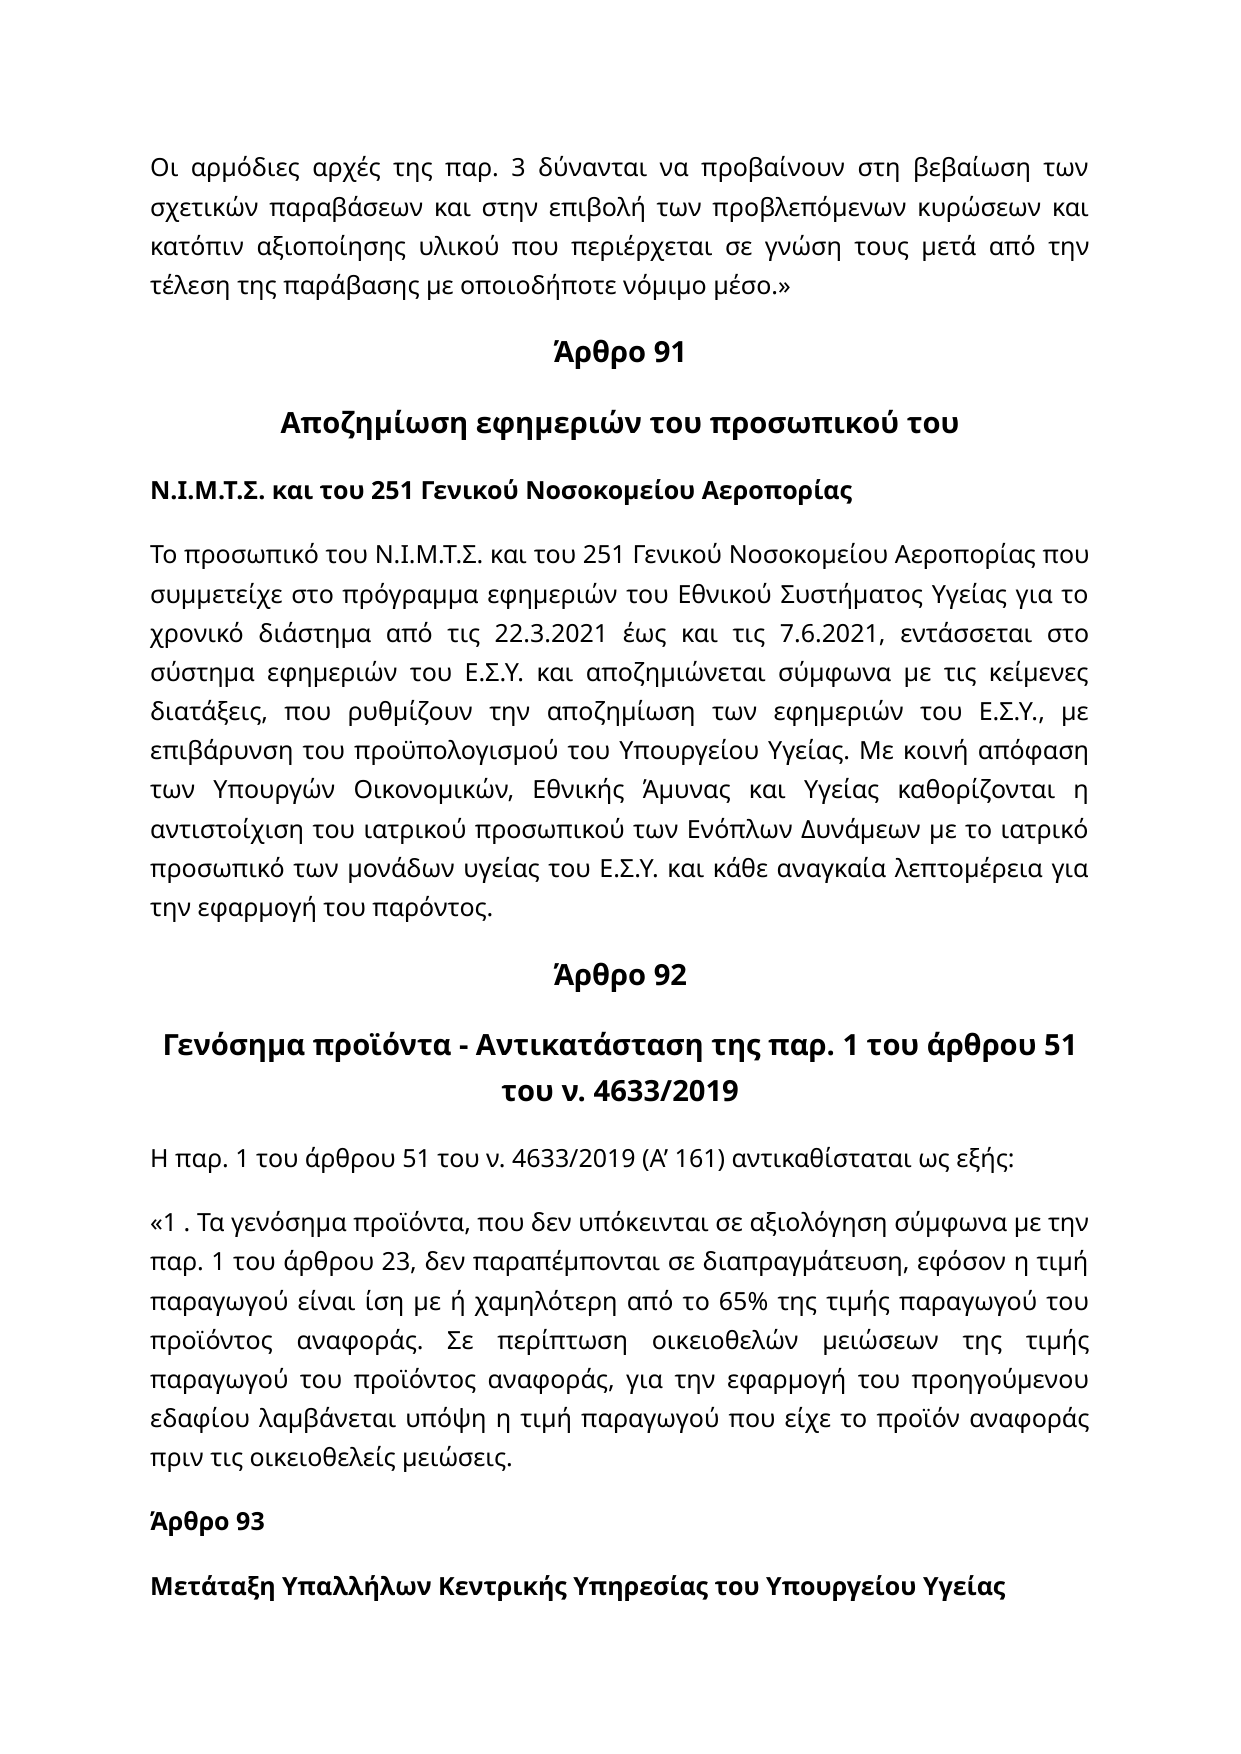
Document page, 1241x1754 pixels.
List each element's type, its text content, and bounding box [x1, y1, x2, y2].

subtitle Γενόσημα προϊόντα - Αντικατάσταση της παρ. 1 του άρθρου 51 του ν. 4633/2019 [150, 1024, 1090, 1110]
text Η παρ. 1 του άρθρου 51 του ν. 4633/2019 (Α’ 161) αντικαθίσταται ως εξής: [150, 1141, 1090, 1175]
subtitle Αποζημίωση εφημεριών του προσωπικού του [150, 402, 1090, 442]
text Ν.Ι.Μ.Τ.Σ. και του 251 Γενικού Νοσοκομείου Αεροπορίας [150, 473, 1090, 507]
subtitle Άρθρο 91 [150, 332, 1090, 371]
text Μετάταξη Υπαλλήλων Κεντρικής Υπηρεσίας του Υπουργείου Υγείας [150, 1568, 1090, 1602]
text «1 . Τα γενόσημα προϊόντα, που δεν υπόκεινται σε αξιολόγηση σύμφωνα με την παρ. 1 του άρθρου 23, δεν παραπέμπονται σε διαπραγμάτευση, εφόσον η τιμή παραγωγού είναι ίση με ή χαμηλότερη από το 65% της τιμής παραγωγού του προϊόντος αναφοράς. Σε περίπτωση οικειοθελών μειώσεων της τιμής παραγωγού του προϊόντος αναφοράς, για την εφαρμογή του προηγούμενου εδαφίου λαμβάνεται υπόψη η τιμή παραγωγού που είχε το προϊόν αναφοράς πριν τις οικειοθελείς μειώσεις. [150, 1205, 1090, 1474]
subtitle Άρθρο 92 [150, 954, 1090, 993]
text Το προσωπικό του Ν.Ι.Μ.Τ.Σ. και του 251 Γενικού Νοσοκομείου Αεροπορίας που συμμετείχε στο πρόγραμμα εφημεριών του Εθνικού Συστήματος Υγείας για το χρονικό διάστημα από τις 22.3.2021 έως και τις 7.6.2021, εντάσσεται στο σύστημα εφημεριών του Ε.Σ.Υ. και αποζημιώνεται σύμφωνα με τις κείμενες διατάξεις, που ρυθμίζουν την αποζημίωση των εφημεριών του Ε.Σ.Υ., με επιβάρυνση του προϋπολογισμού του Υπουργείου Υγείας. Με κοινή απόφαση των Υπουργών Οικονομικών, Εθνικής Άμυνας και Υγείας καθορίζονται η αντιστοίχιση του ιατρικού προσωπικού των Ενόπλων Δυνάμεων με το ιατρικό προσωπικό των μονάδων υγείας του Ε.Σ.Υ. και κάθε αναγκαία λεπτομέρεια για την εφαρμογή του παρόντος. [150, 537, 1090, 924]
text Άρθρο 93 [150, 1504, 1090, 1538]
text Οι αρμόδιες αρχές της παρ. 3 δύνανται να προβαίνουν στη βεβαίωση των σχετικών παραβάσεων και στην επιβολή των προβλεπόμενων κυρώσεων και κατόπιν αξιοποίησης υλικού που περιέρχεται σε γνώση τους μετά από την τέλεση της παράβασης με οποιοδήποτε νόμιμο μέσο.» [150, 150, 1090, 302]
